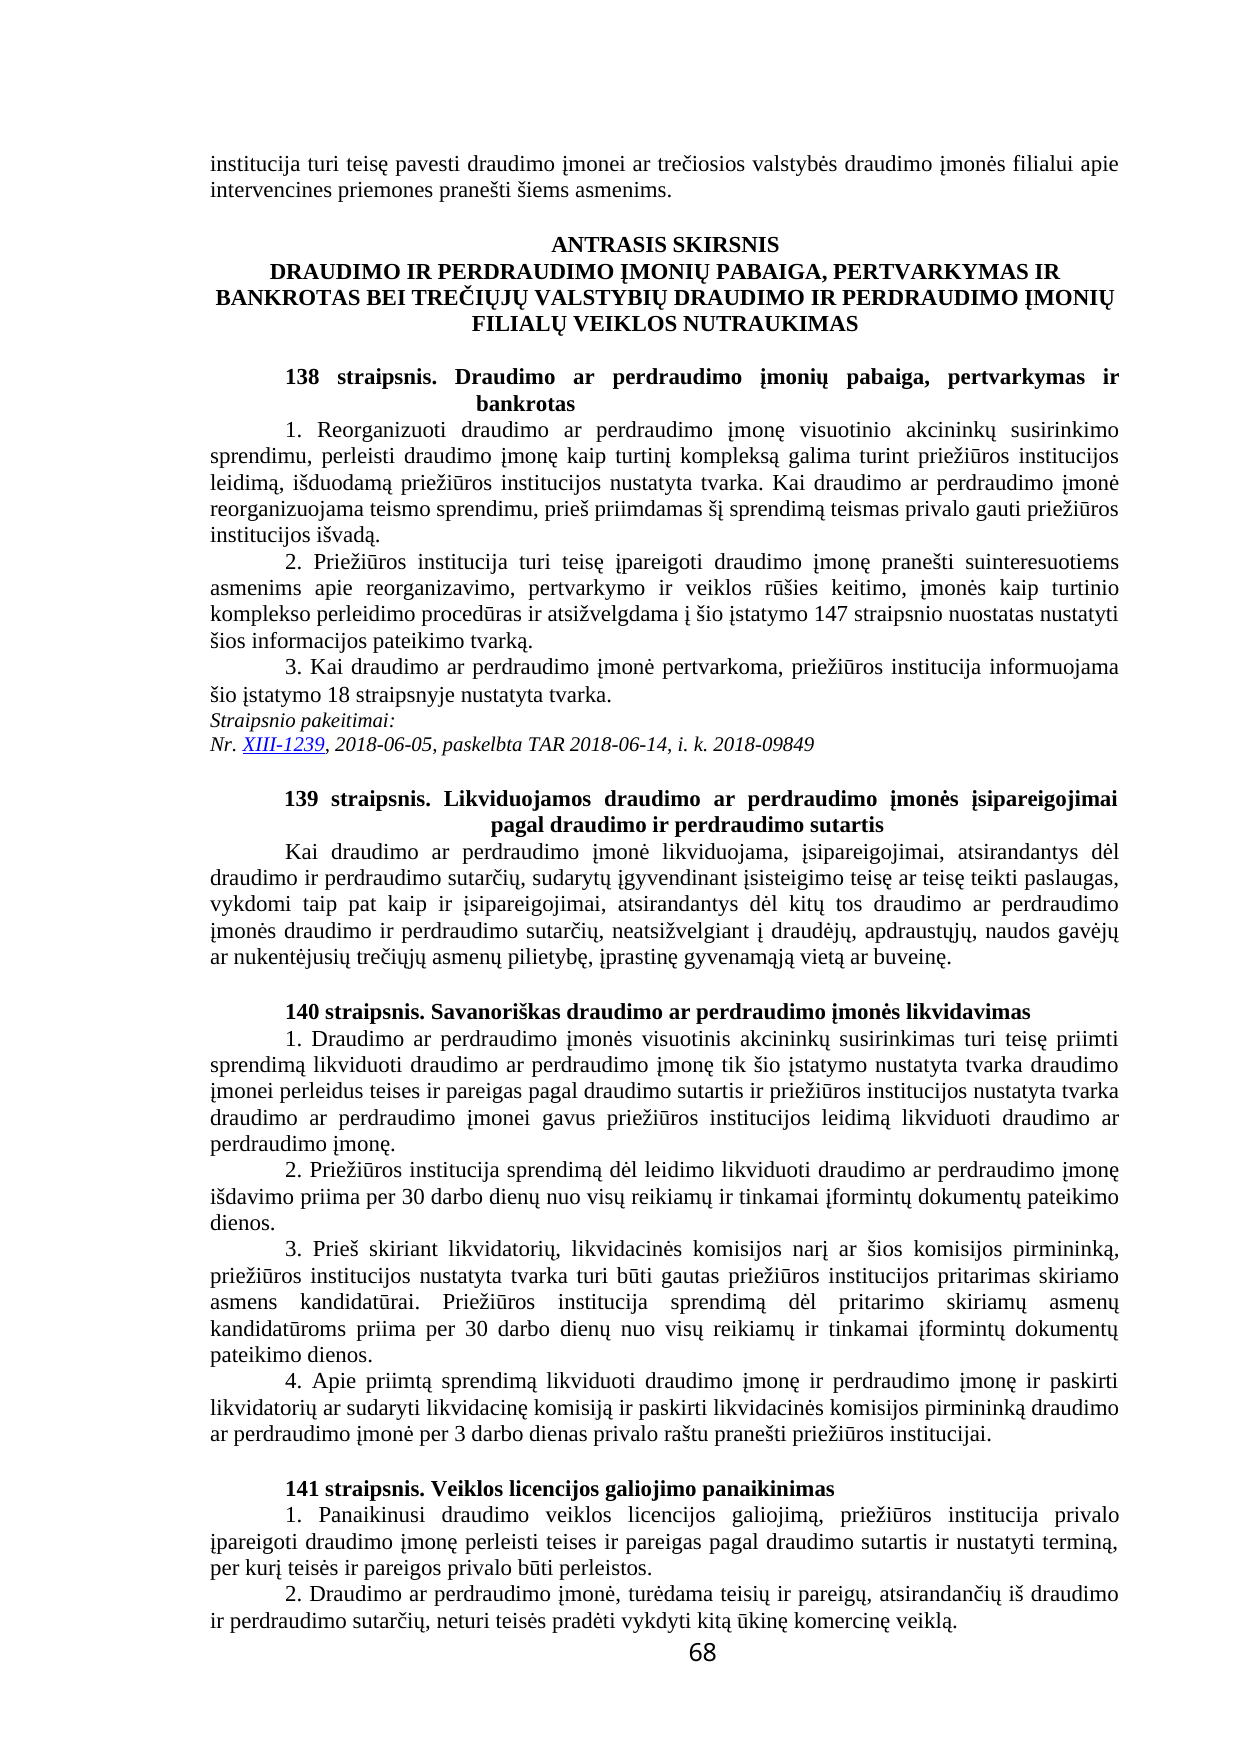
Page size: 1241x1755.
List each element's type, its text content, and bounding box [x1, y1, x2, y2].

text institucija turi teisę pavesti draudimo įmonei ar trečiosios valstybės draudimo įmonės filialui apie intervencines priemones pranešti šiems asmenims. [210, 150, 1120, 203]
text 1. Panaikinusi draudimo veiklos licencijos galiojimą, priežiūros institucija privalo įpareigoti draudimo įmonę perleisti teises ir pareigas pagal draudimo sutartis ir nustatyti terminą, per kurį teisės ir pareigos privalo būti perleistos. [210, 1501, 1120, 1581]
text 2. Priežiūros institucija turi teisę įpareigoti draudimo įmonę pranešti suinteresuotiems asmenims apie reorganizavimo, pertvarkymo ir veiklos rūšies keitimo, įmonės kaip turtinio komplekso perleidimo procedūras ir atsižvelgdama į šio įstatymo 147 straipsnio nuostatas nustatyti šios informacijos pateikimo tvarką. [210, 548, 1120, 653]
text 138 straipsnis. Draudimo ar perdraudimo įmonių pabaiga, pertvarkymas ir bankrotas [285, 363, 1120, 416]
text antrasis SKIRSNIS [210, 231, 1120, 258]
text 4. Apie priimtą sprendimą likviduoti draudimo įmonę ir perdraudimo įmonę ir paskirti likvidatorių ar sudaryti likvidacinę komisiją ir paskirti likvidacinės komisijos pirmininką draudimo ar perdraudimo įmonė per 3 darbo dienas privalo raštu pranešti priežiūros institucijai. [210, 1367, 1120, 1446]
text 2. Draudimo ar perdraudimo įmonė, turėdama teisių ir pareigų, atsirandančių iš draudimo ir perdraudimo sutarčių, neturi teisės pradėti vykdyti kitą ūkinę komercinę veiklą. [210, 1581, 1120, 1633]
text Straipsnio pakeitimai: [210, 708, 1120, 732]
text 3. Prieš skiriant likvidatorių, likvidacinės komisijos narį ar šios komisijos pirmininką, priežiūros institucijos nustatyta tvarka turi būti gautas priežiūros institucijos pritarimas skiriamo asmens kandidatūrai. Priežiūros institucija sprendimą dėl pritarimo skiriamų asmenų kandidatūroms priima per 30 darbo dienų nuo visų reikiamų ir tinkamai įformintų dokumentų pateikimo dienos. [210, 1236, 1120, 1367]
text Nr. XIII-1239, 2018-06-05, paskelbta TAR 2018-06-14, i. k. 2018-09849 [210, 732, 1120, 756]
text Kai draudimo ar perdraudimo įmonė likviduojama, įsipareigojimai, atsirandantys dėl draudimo ir perdraudimo sutarčių, sudarytų įgyvendinant įsisteigimo teisę ar teisę teikti paslaugas, vykdomi taip pat kaip ir įsipareigojimai, atsirandantys dėl kitų tos draudimo ar perdraudimo įmonės draudimo ir perdraudimo sutarčių, neatsižvelgiant į draudėjų, apdraustųjų, naudos gavėjų ar nukentėjusių trečiųjų asmenų pilietybę, įprastinę gyvenamąją vietą ar buveinę. [210, 838, 1120, 969]
text 141 straipsnis. Veiklos licencijos galiojimo panaikinimas [210, 1475, 1120, 1501]
text 2. Priežiūros institucija sprendimą dėl leidimo likviduoti draudimo ar perdraudimo įmonę išdavimo priima per 30 darbo dienų nuo visų reikiamų ir tinkamai įformintų dokumentų pateikimo dienos. [210, 1156, 1120, 1236]
text draudimo ir PERDRAUDIMO ĮMONIŲ pabaiga, pertvarkymas ir bankrotas bei trečiųjų VALSTYBIŲ draudimo IR PERDRAUDIMO ĮMONIŲ filialų veiklos nutraukimas [210, 258, 1120, 337]
text 1. Reorganizuoti draudimo ar perdraudimo įmonę visuotinio akcininkų susirinkimo sprendimu, perleisti draudimo įmonę kaip turtinį kompleksą galima turint priežiūros institucijos leidimą, išduodamą priežiūros institucijos nustatyta tvarka. Kai draudimo ar perdraudimo įmonė reorganizuojama teismo sprendimu, prieš priimdamas šį sprendimą teismas privalo gauti priežiūros institucijos išvadą. [210, 416, 1120, 548]
text 3. Kai draudimo ar perdraudimo įmonė pertvarkoma, priežiūros institucija informuojama šio įstatymo 18 straipsnyje nustatyta tvarka. [210, 653, 1120, 708]
text 1. Draudimo ar perdraudimo įmonės visuotinis akcininkų susirinkimas turi teisę priimti sprendimą likviduoti draudimo ar perdraudimo įmonę tik šio įstatymo nustatyta tvarka draudimo įmonei perleidus teises ir pareigas pagal draudimo sutartis ir priežiūros institucijos nustatyta tvarka draudimo ar perdraudimo įmonei gavus priežiūros institucijos leidimą likviduoti draudimo ar perdraudimo įmonę. [210, 1025, 1120, 1156]
text 140 straipsnis. Savanoriškas draudimo ar perdraudimo įmonės likvidavimas [210, 998, 1120, 1025]
text 139 straipsnis. Likviduojamos draudimo ar perdraudimo įmonės įsipareigojimai pagal draudimo ir perdraudimo sutartis [284, 785, 1118, 838]
